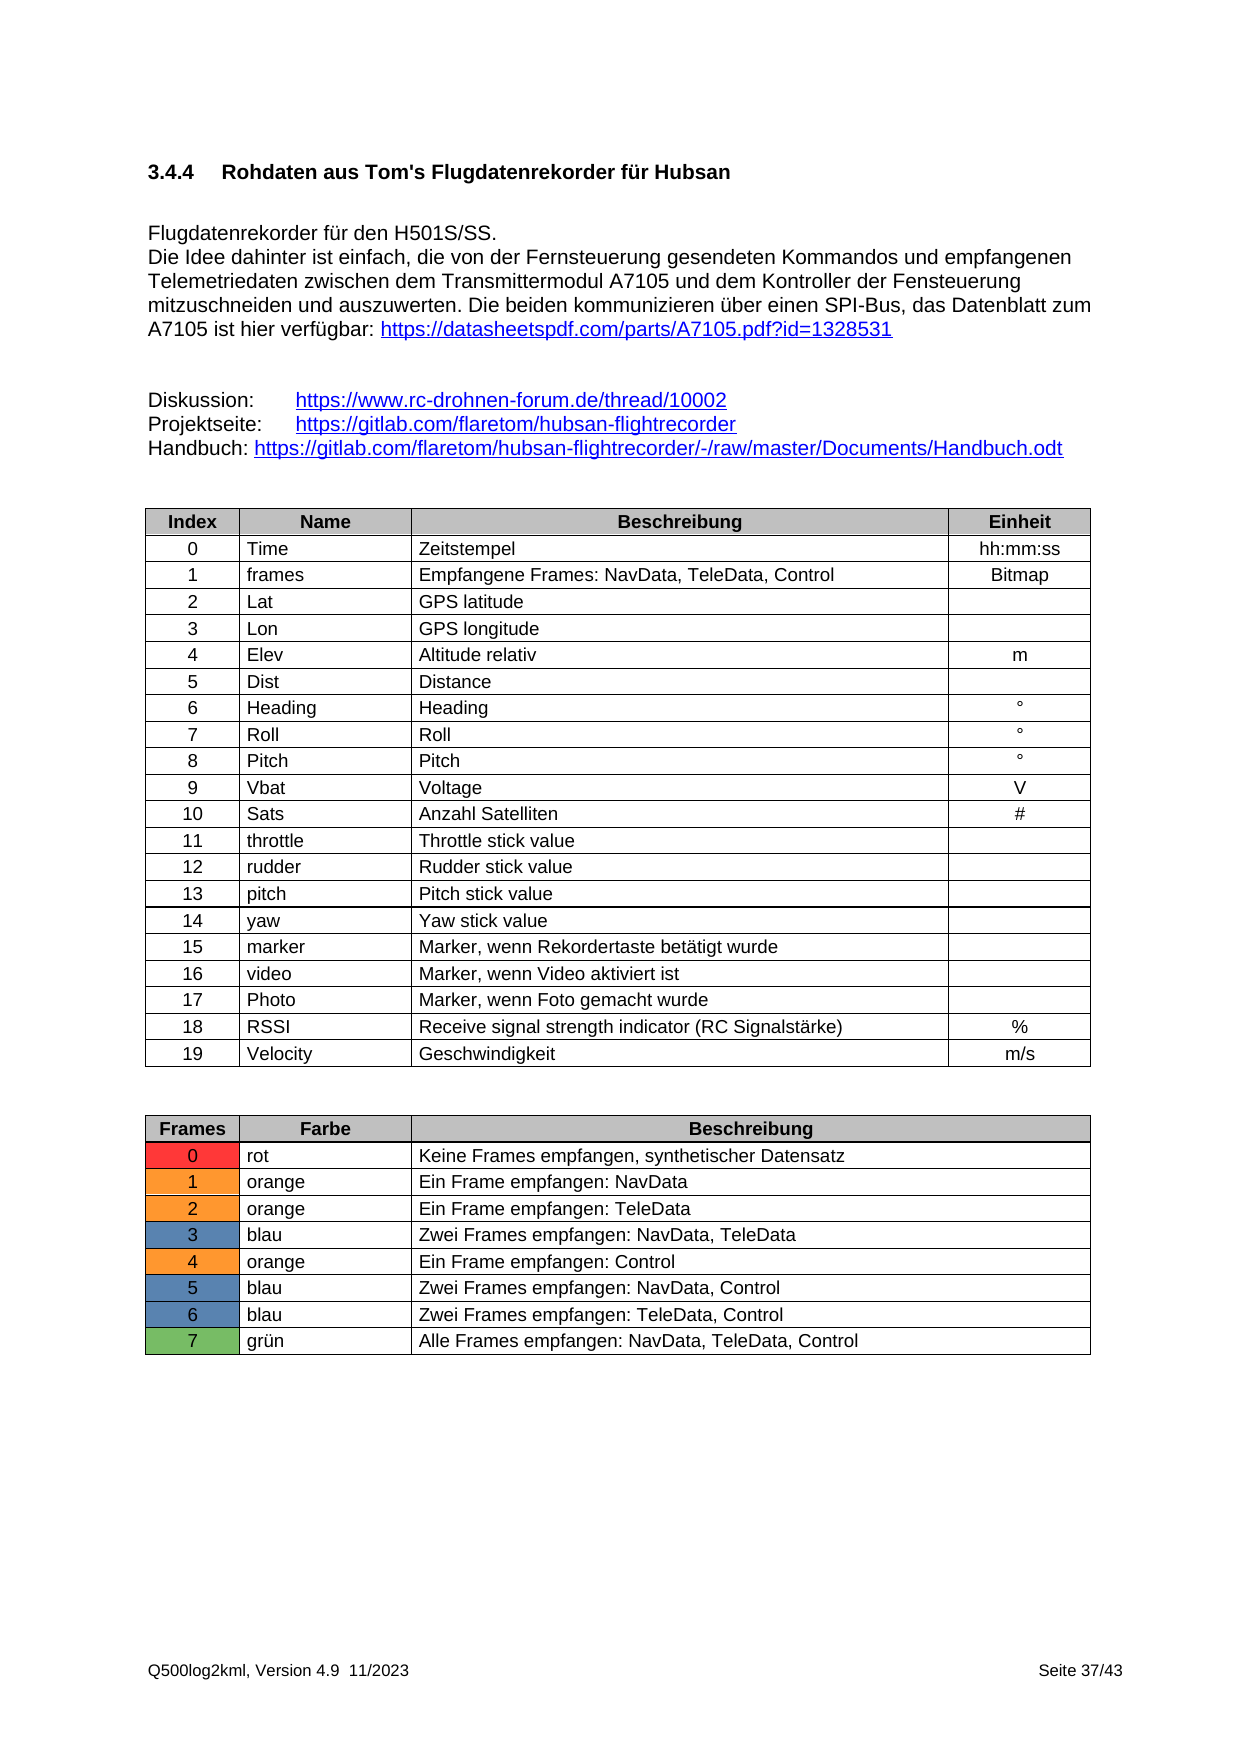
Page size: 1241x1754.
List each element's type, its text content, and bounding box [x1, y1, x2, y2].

table_cell orange [240, 1169, 411, 1194]
text Projektseite: https://gitlab.com/flaretom/hubsan-flightrecorder [148, 412, 1093, 436]
table_cell Altitude relativ [412, 642, 948, 667]
table_cell pitch [240, 881, 411, 906]
table_cell Yaw stick value [412, 908, 948, 933]
table_cell Heading [412, 695, 948, 721]
table_cell Zeitstempel [412, 536, 948, 561]
table_cell throttle [240, 828, 411, 853]
table_cell 13 [146, 881, 239, 906]
table_cell [949, 828, 1090, 853]
table_cell 1 [146, 562, 239, 588]
table_cell yaw [240, 908, 411, 933]
table_cell RSSI [240, 1014, 411, 1039]
table_cell V [949, 775, 1090, 800]
table_header Einheit [949, 509, 1090, 534]
table_cell Dist [240, 669, 411, 694]
table_cell Geschwindigkeit [412, 1040, 948, 1066]
table_cell Alle Frames empfangen: NavData, TeleData, Control [412, 1328, 1090, 1354]
table_cell m/s [949, 1040, 1090, 1066]
table_cell ° [949, 695, 1090, 721]
table_cell ° [949, 748, 1090, 774]
table_cell 2 [146, 589, 239, 614]
table_cell m [949, 642, 1090, 667]
table_cell [949, 881, 1090, 906]
table_cell Vbat [240, 775, 411, 800]
table_cell Sats [240, 801, 411, 827]
table_cell Lat [240, 589, 411, 614]
table_cell 14 [146, 908, 239, 933]
table_cell Voltage [412, 775, 948, 800]
table_cell Keine Frames empfangen, synthetischer Datensatz [412, 1143, 1090, 1168]
table_cell [949, 589, 1090, 614]
table_cell Zwei Frames empfangen: NavData, Control [412, 1275, 1090, 1301]
table_cell hh:mm:ss [949, 536, 1090, 561]
table_cell [949, 987, 1090, 1013]
text Handbuch: https://gitlab.com/flaretom/hubsan-flightrecorder/-/raw/master/Documents/Handbuch.odt [148, 436, 1093, 460]
table_cell Pitch [412, 748, 948, 774]
table_cell 16 [146, 961, 239, 986]
table_cell % [949, 1014, 1090, 1039]
table_cell [949, 615, 1090, 641]
table_header Name [240, 509, 411, 534]
table_cell Bitmap [949, 562, 1090, 588]
table_cell 8 [146, 748, 239, 774]
table_cell Zwei Frames empfangen: TeleData, Control [412, 1302, 1090, 1327]
table_cell 7 [146, 722, 239, 747]
table_cell 10 [146, 801, 239, 827]
table_cell Anzahl Satelliten [412, 801, 948, 827]
table_cell [949, 961, 1090, 986]
table_cell 11 [146, 828, 239, 853]
table_cell Pitch stick value [412, 881, 948, 906]
table_cell rot [240, 1143, 411, 1168]
table_header Beschreibung [412, 509, 948, 534]
table_cell frames [240, 562, 411, 588]
table_cell Photo [240, 987, 411, 1013]
table_cell blau [240, 1302, 411, 1327]
table_cell 2 [146, 1196, 239, 1221]
table_cell marker [240, 934, 411, 959]
table_cell GPS latitude [412, 589, 948, 614]
table_cell 12 [146, 854, 239, 880]
table_cell Empfangene Frames: NavData, TeleData, Control [412, 562, 948, 588]
table_cell Throttle stick value [412, 828, 948, 853]
table_cell 15 [146, 934, 239, 959]
table_cell Ein Frame empfangen: Control [412, 1249, 1090, 1274]
text Flugdatenrekorder für den H501S/SS. [148, 221, 1093, 244]
table_cell [949, 669, 1090, 694]
table_cell Elev [240, 642, 411, 667]
table_header Farbe [240, 1116, 411, 1141]
table_cell Marker, wenn Rekordertaste betätigt wurde [412, 934, 948, 959]
table_header Frames [146, 1116, 239, 1141]
table_cell 4 [146, 642, 239, 667]
table_cell 5 [146, 669, 239, 694]
table_cell rudder [240, 854, 411, 880]
table_cell [949, 854, 1090, 880]
table_cell grün [240, 1328, 411, 1354]
table_cell 17 [146, 987, 239, 1013]
table_header Beschreibung [412, 1116, 1090, 1141]
table_cell Lon [240, 615, 411, 641]
table_cell video [240, 961, 411, 986]
table_cell Velocity [240, 1040, 411, 1066]
text Die Idee dahinter ist einfach, die von der Fernsteuerung gesendeten Kommandos und empfangenen Telemetriedaten zwischen dem Transmittermodul A7105 und dem Kontroller der Fensteuerung mitzuschneiden und auszuwerten. Die beiden kommunizieren über einen SPI-Bus, das Datenblatt zum A7105 ist hier verfügbar: https://datasheetspdf.com/parts/A7105.pdf?id=1328531 [148, 244, 1093, 340]
table_cell 6 [146, 1302, 239, 1327]
table_cell Pitch [240, 748, 411, 774]
table_cell orange [240, 1196, 411, 1221]
table_cell Marker, wenn Video aktiviert ist [412, 961, 948, 986]
table_cell 6 [146, 695, 239, 721]
table_cell 3 [146, 1222, 239, 1248]
table_cell blau [240, 1275, 411, 1301]
table_cell Heading [240, 695, 411, 721]
table_cell 9 [146, 775, 239, 800]
table_cell [949, 934, 1090, 959]
text Diskussion: https://www.rc-drohnen-forum.de/thread/10002 [148, 388, 1093, 412]
table_cell Roll [240, 722, 411, 747]
table_cell 3 [146, 615, 239, 641]
table_cell blau [240, 1222, 411, 1248]
table_cell Ein Frame empfangen: NavData [412, 1169, 1090, 1194]
table_cell 1 [146, 1169, 239, 1194]
table_cell ° [949, 722, 1090, 747]
table_cell 5 [146, 1275, 239, 1301]
subtitle Rohdaten aus Tom's Flugdatenrekorder für Hubsan [148, 160, 1093, 184]
table_cell [949, 908, 1090, 933]
table_cell 0 [146, 1143, 239, 1168]
table_cell 7 [146, 1328, 239, 1354]
table_cell 4 [146, 1249, 239, 1274]
table_cell 18 [146, 1014, 239, 1039]
table_cell Distance [412, 669, 948, 694]
table_cell orange [240, 1249, 411, 1274]
table_header Index [146, 509, 239, 534]
table_cell # [949, 801, 1090, 827]
table_cell Time [240, 536, 411, 561]
table_cell Ein Frame empfangen: TeleData [412, 1196, 1090, 1221]
table_cell 0 [146, 536, 239, 561]
table_cell Receive signal strength indicator (RC Signalstärke) [412, 1014, 948, 1039]
table_cell Marker, wenn Foto gemacht wurde [412, 987, 948, 1013]
table_cell GPS longitude [412, 615, 948, 641]
table_cell Roll [412, 722, 948, 747]
table_cell Rudder stick value [412, 854, 948, 880]
table_cell 19 [146, 1040, 239, 1066]
table_cell Zwei Frames empfangen: NavData, TeleData [412, 1222, 1090, 1248]
